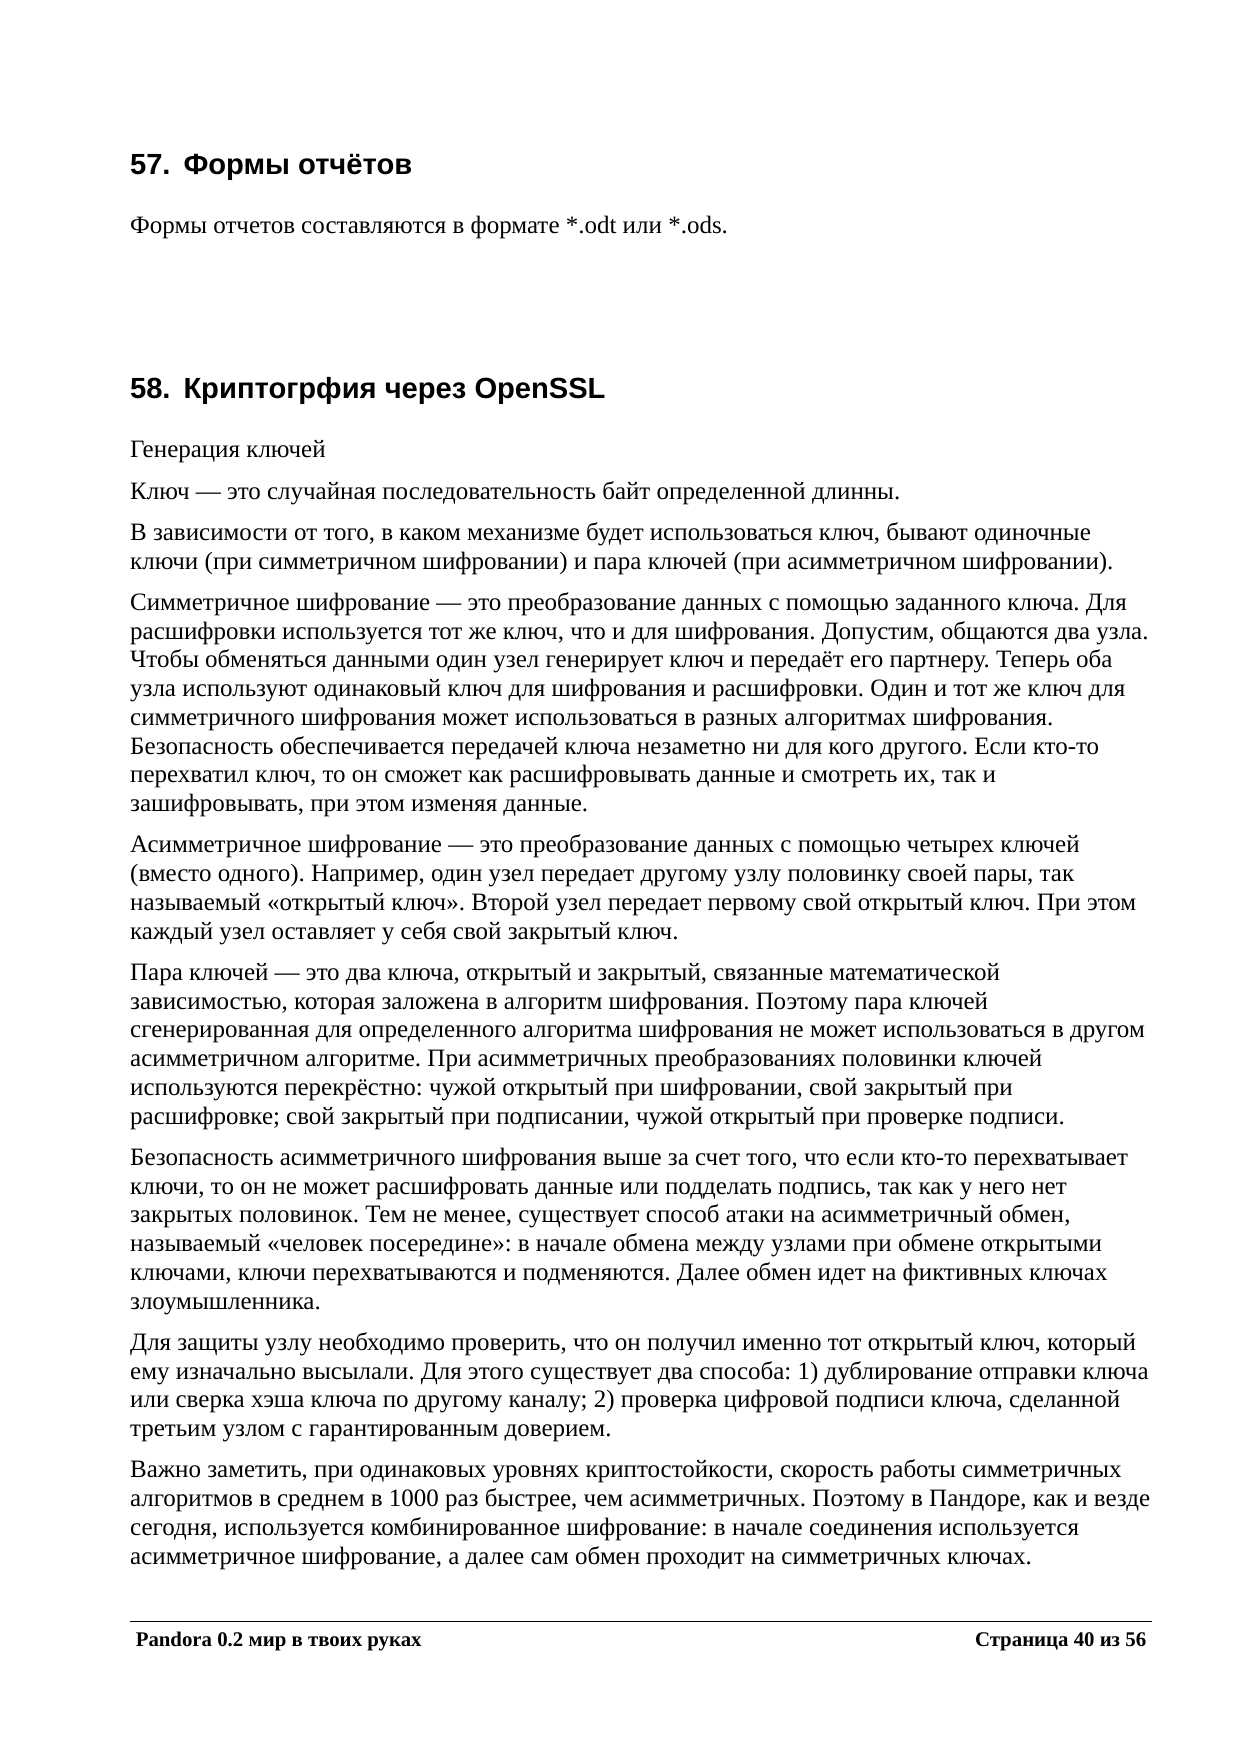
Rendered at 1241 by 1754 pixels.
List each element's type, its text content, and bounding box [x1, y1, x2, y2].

text Пара ключей — это два ключа, открытый и закрытый, связанные математической зависимостью, которая заложена в алгоритм шифрования. Поэтому пара ключей сгенерированная для определенного алгоритма шифрования не может использоваться в другом асимметричном алгоритме. При асимметричных преобразованиях половинки ключей используются перекрёстно: чужой открытый при шифровании, свой закрытый при расшифровке; свой закрытый при подписании, чужой открытый при проверке подписи. [130, 957, 1152, 1129]
text Безопасность асимметричного шифрования выше за счет того, что если кто-то перехватывает ключи, то он не может расшифровать данные или подделать подпись, так как у него нет закрытых половинок. Тем не менее, существует способ атаки на асимметричный обмен, называемый «человек посередине»: в начале обмена между узлами при обмене открытыми ключами, ключи перехватываются и подменяются. Далее обмен идет на фиктивных ключах злоумышленника. [130, 1142, 1152, 1314]
subtitle Криптогрфия через OpenSSL [130, 371, 1152, 404]
text Формы отчетов составляются в формате *.odt или *.ods. [130, 210, 1152, 239]
text Симметричное шифрование — это преобразование данных с помощью заданного ключа. Для расшифровки используется тот же ключ, что и для шифрования. Допустим, общаются два узла. Чтобы обменяться данными один узел генерирует ключ и передаёт его партнеру. Теперь оба узла используют одинаковый ключ для шифрования и расшифровки. Один и тот же ключ для симметричного шифрования может использоваться в разных алгоритмах шифрования. Безопасность обеспечивается передачей ключа незаметно ни для кого другого. Если кто-то перехватил ключ, то он сможет как расшифровывать данные и смотреть их, так и зашифровывать, при этом изменяя данные. [130, 587, 1152, 817]
text Важно заметить, при одинаковых уровнях криптостойкости, скорость работы симметричных алгоритмов в среднем в 1000 раз быстрее, чем асимметричных. Поэтому в Пандоре, как и везде сегодня, используется комбинированное шифрование: в начале соединения используется асимметричное шифрование, а далее сам обмен проходит на симметричных ключах. [130, 1454, 1152, 1569]
text Для защиты узлу необходимо проверить, что он получил именно тот открытый ключ, который ему изначально высылали. Для этого существует два способа: 1) дублирование отправки ключа или сверка хэша ключа по другому каналу; 2) проверка цифровой подписи ключа, сделанной третьим узлом с гарантированным доверием. [130, 1327, 1152, 1442]
text Генерация ключей [130, 434, 1152, 463]
text Асимметричное шифрование — это преобразование данных с помощью четырех ключей (вместо одного). Например, один узел передает другому узлу половинку своей пары, так называемый «открытый ключ». Второй узел передает первому свой открытый ключ. При этом каждый узел оставляет у себя свой закрытый ключ. [130, 829, 1152, 944]
text Ключ — это случайная последовательность байт определенной длинны. [130, 476, 1152, 504]
subtitle Формы отчётов [130, 147, 1152, 180]
text В зависимости от того, в каком механизме будет использоваться ключ, бывают одиночные ключи (при симметричном шифровании) и пара ключей (при асимметричном шифровании). [130, 517, 1152, 574]
